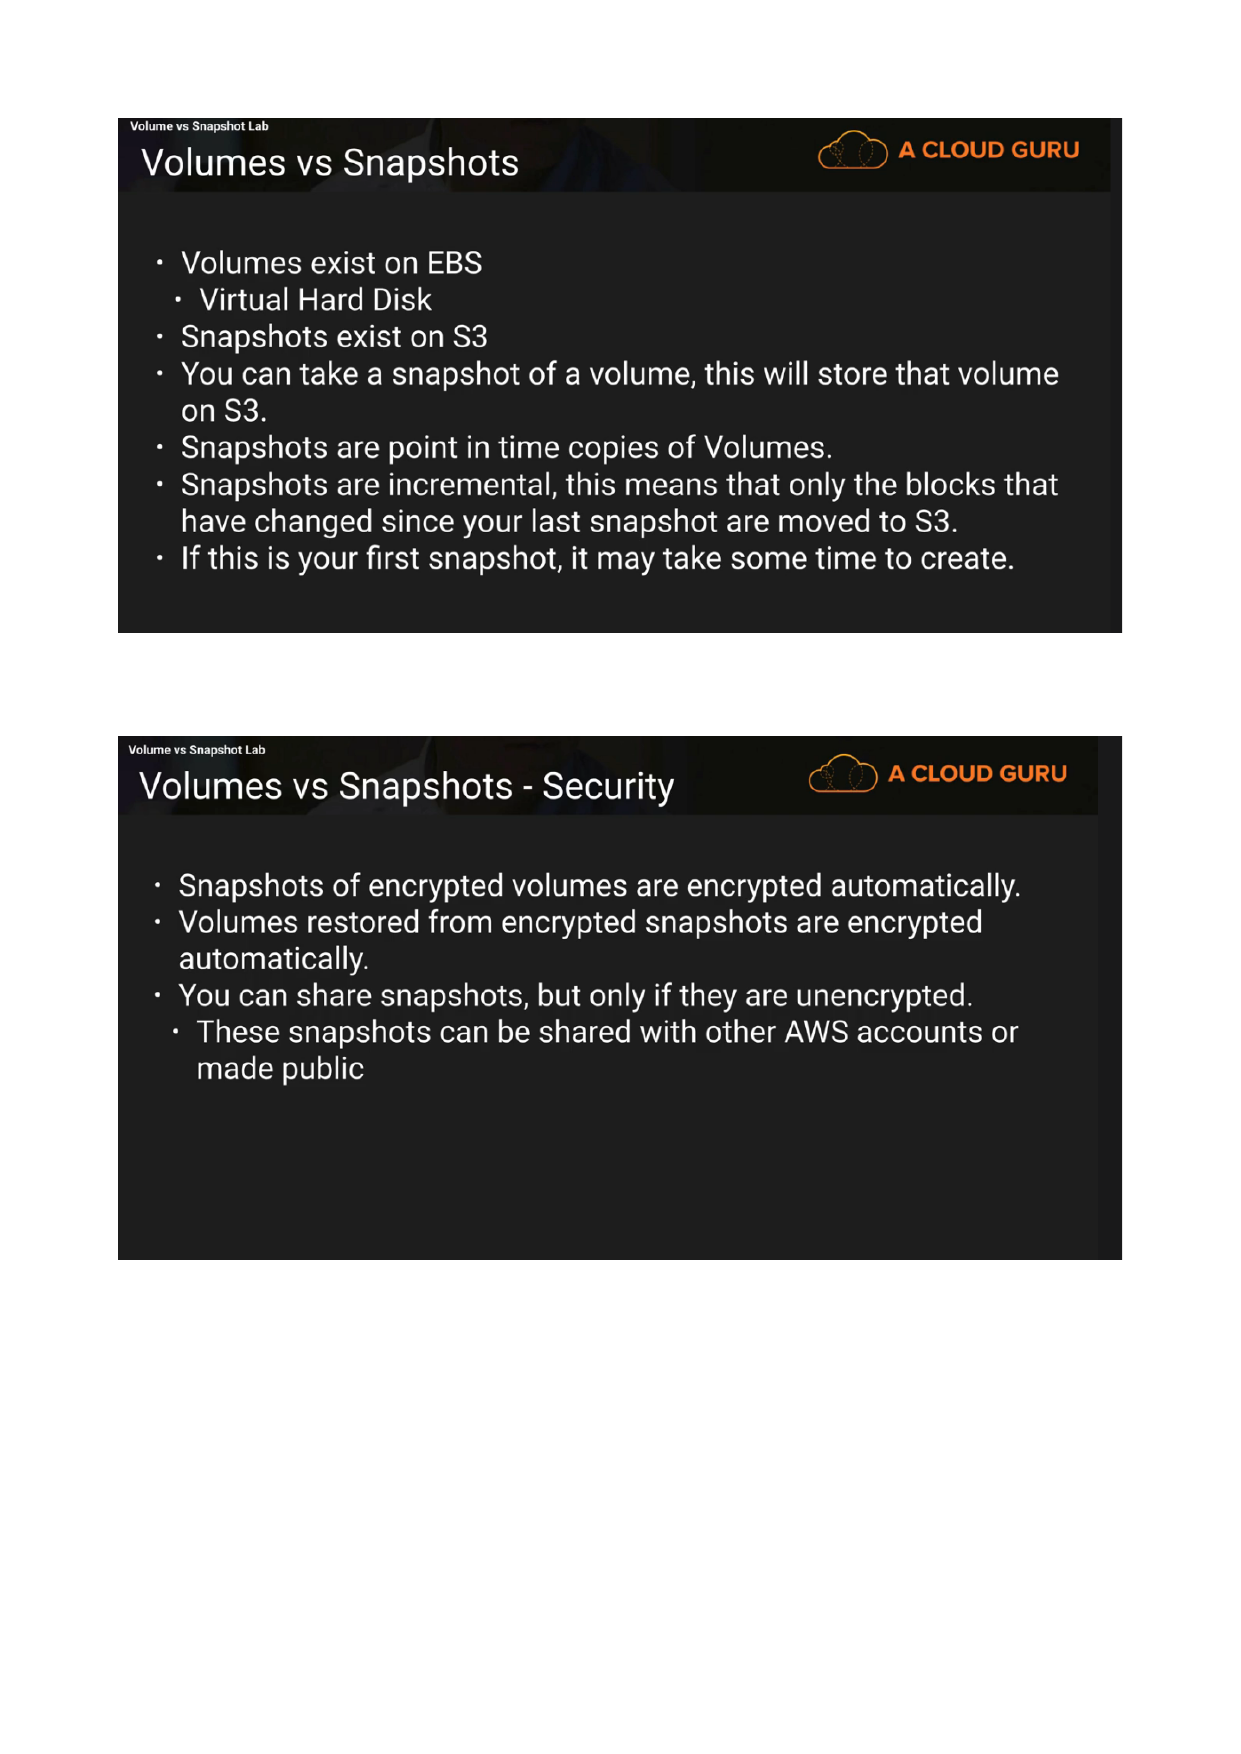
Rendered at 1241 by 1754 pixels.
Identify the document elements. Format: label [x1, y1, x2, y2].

picture [118, 736, 1123, 1260]
picture [118, 118, 1123, 633]
